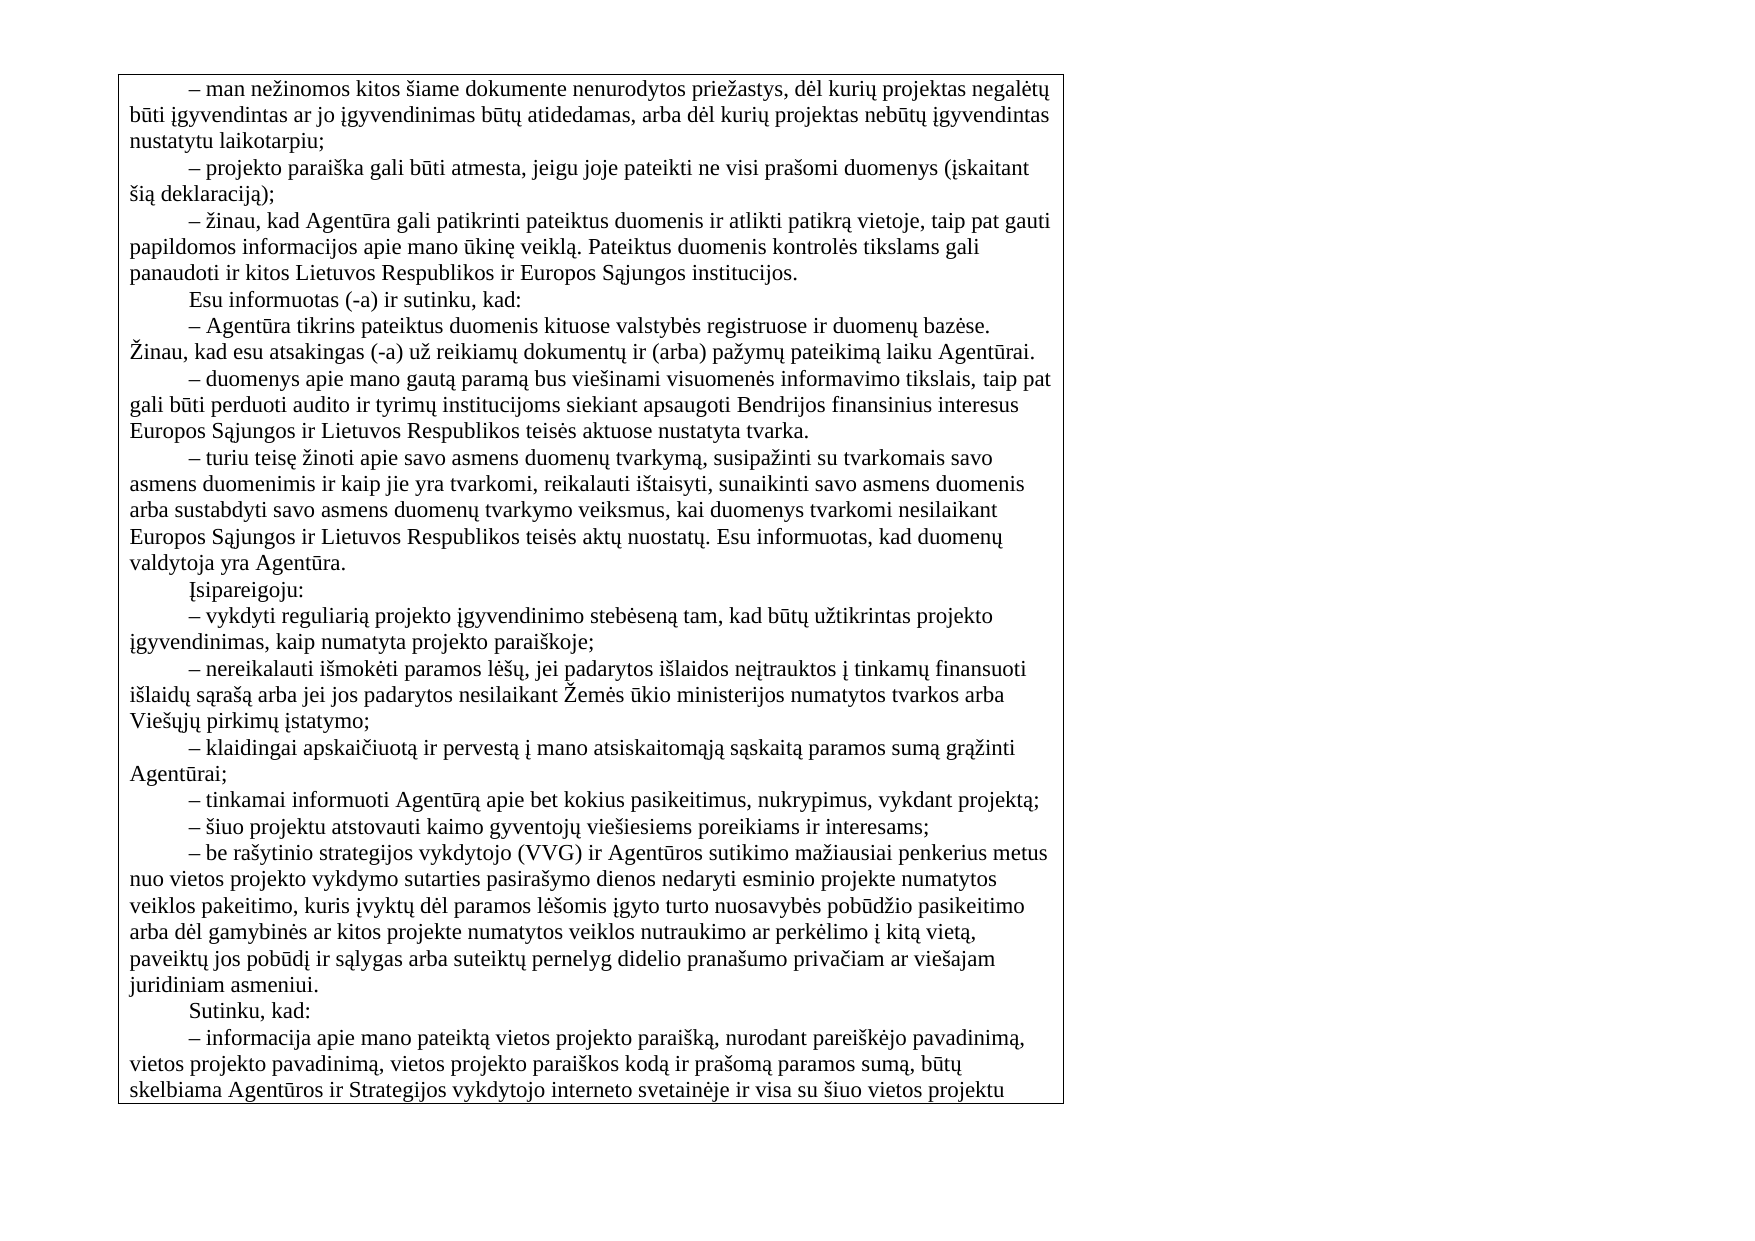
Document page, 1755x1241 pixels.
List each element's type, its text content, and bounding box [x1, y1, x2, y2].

table_header – man nežinomos kitos šiame dokumente nenurodytos priežastys, dėl kurių projektas negalėtų būti įgyvendintas ar jo įgyvendinimas būtų atidedamas, arba dėl kurių projektas nebūtų įgyvendintas nustatytu laikotarpiu; – projekto paraiška gali būti atmesta, jeigu joje pateikti ne visi prašomi duomenys (įskaitant šią deklaraciją); – žinau, kad Agentūra gali patikrinti pateiktus duomenis ir atlikti patikrą vietoje, taip pat gauti papildomos informacijos apie mano ūkinę veiklą. Pateiktus duomenis kontrolės tikslams gali panaudoti ir kitos Lietuvos Respublikos ir Europos Sąjungos institucijos. Esu informuotas (-a) ir sutinku, kad: – Agentūra tikrins pateiktus duomenis kituose valstybės registruose ir duomenų bazėse. Žinau, kad esu atsakingas (-a) už reikiamų dokumentų ir (arba) pažymų pateikimą laiku Agentūrai. – duomenys apie mano gautą paramą bus viešinami visuomenės informavimo tikslais, taip pat gali būti perduoti audito ir tyrimų institucijoms siekiant apsaugoti Bendrijos finansinius interesus Europos Sąjungos ir Lietuvos Respublikos teisės aktuose nustatyta tvarka. – turiu teisę žinoti apie savo asmens duomenų tvarkymą, susipažinti su tvarkomais savo asmens duomenimis ir kaip jie yra tvarkomi, reikalauti ištaisyti, sunaikinti savo asmens duomenis arba sustabdyti savo asmens duomenų tvarkymo veiksmus, kai duomenys tvarkomi nesilaikant Europos Sąjungos ir Lietuvos Respublikos teisės aktų nuostatų. Esu informuotas, kad duomenų valdytoja yra Agentūra. Įsipareigoju: – vykdyti reguliarią projekto įgyvendinimo stebėseną tam, kad būtų užtikrintas projekto įgyvendinimas, kaip numatyta projekto paraiškoje; – nereikalauti išmokėti paramos lėšų, jei padarytos išlaidos neįtrauktos į tinkamų finansuoti išlaidų sąrašą arba jei jos padarytos nesilaikant Žemės ūkio ministerijos numatytos tvarkos arba Viešųjų pirkimų įstatymo; – klaidingai apskaičiuotą ir pervestą į mano atsiskaitomąją sąskaitą paramos sumą grąžinti Agentūrai; – tinkamai informuoti Agentūrą apie bet kokius pasikeitimus, nukrypimus, vykdant projektą; – šiuo projektu atstovauti kaimo gyventojų viešiesiems poreikiams ir interesams; – be rašytinio strategijos vykdytojo (VVG) ir Agentūros sutikimo mažiausiai penkerius metus nuo vietos projekto vykdymo sutarties pasirašymo dienos nedaryti esminio projekte numatytos veiklos pakeitimo, kuris įvyktų dėl paramos lėšomis įgyto turto nuosavybės pobūdžio pasikeitimo arba dėl gamybinės ar kitos projekte numatytos veiklos nutraukimo ar perkėlimo į kitą vietą, paveiktų jos pobūdį ir sąlygas arba suteiktų pernelyg didelio pranašumo privačiam ar viešajam juridiniam asmeniui. Sutinku, kad: – informacija apie mano pateiktą vietos projekto paraišką, nurodant pareiškėjo pavadinimą, vietos projekto pavadinimą, vietos projekto paraiškos kodą ir prašomą paramos sumą, būtų skelbiama Agentūros ir Strategijos vykdytojo interneto svetainėje ir visa su šiuo vietos projektu [119, 75, 1063, 1103]
